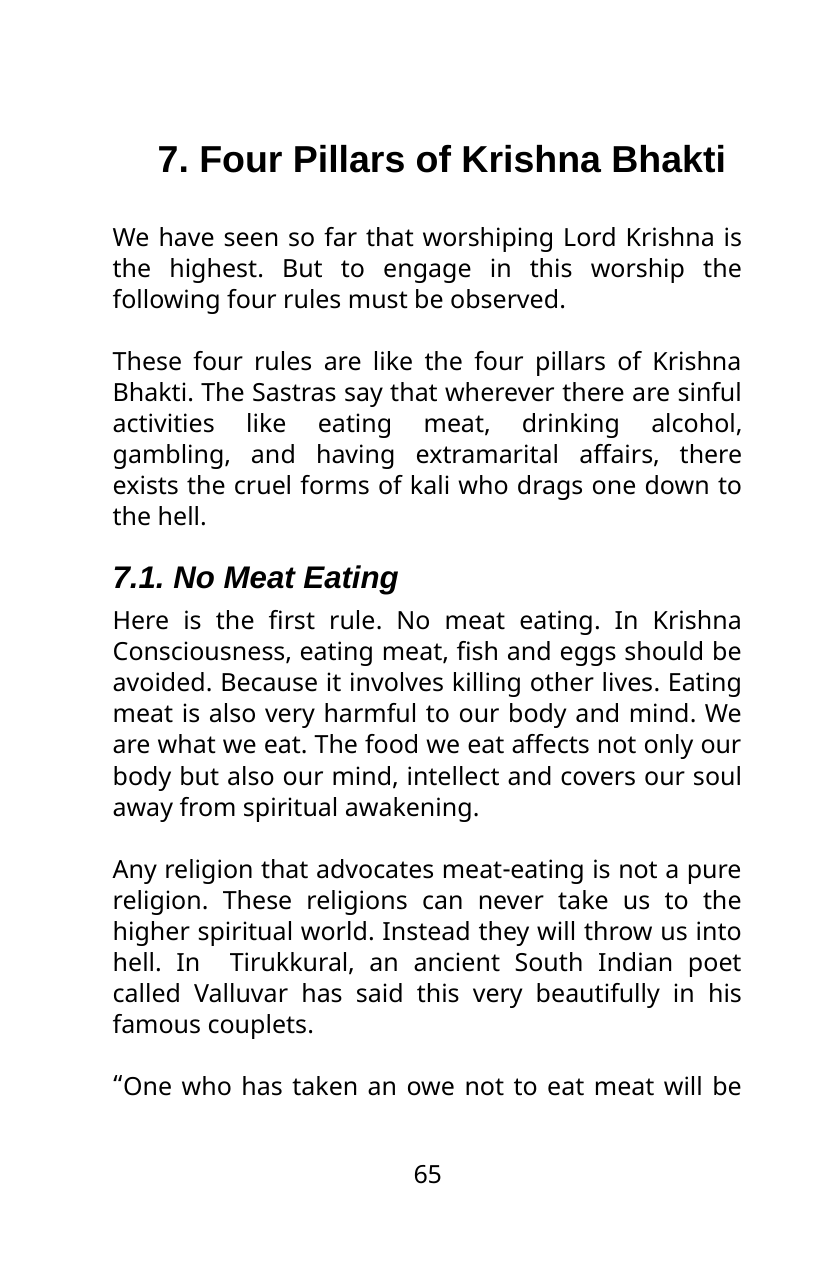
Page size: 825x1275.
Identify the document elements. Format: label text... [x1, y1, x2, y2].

text “One who has taken an owe not to eat meat will be [112, 1074, 742, 1105]
text These four rules are like the four pillars of Krishna Bhakti. The Sastras say that wherever there are sinful activities like eating meat, drinking alcohol, gambling, and having extramarital affairs, there exists the cruel forms of kali who drags one down to the hell. [112, 348, 742, 534]
text Here is the first rule. No meat eating. In Krishna Consciousness, eating meat, fish and eggs should be avoided. Because it involves killing other lives. Eating meat is also very harmful to our body and mind. We are what we eat. The food we eat affects not only our body but also our mind, intellect and covers our soul away from spiritual awakening. [112, 608, 742, 825]
subtitle 7.1. No Meat Eating [67, 559, 742, 596]
text Any religion that advocates meat-eating is not a pure religion. These religions can never take us to the higher spiritual world. Instead they will throw us into hell. In Tirukkural, an ancient South Indian poet called Valluvar has said this very beautifully in his famous couplets. [112, 856, 742, 1043]
text We have seen so far that worshiping Lord Krishna is the highest. But to engage in this worship the following four rules must be observed. [112, 224, 742, 317]
subtitle 7. Four Pillars of Krishna Bhakti [112, 137, 742, 181]
